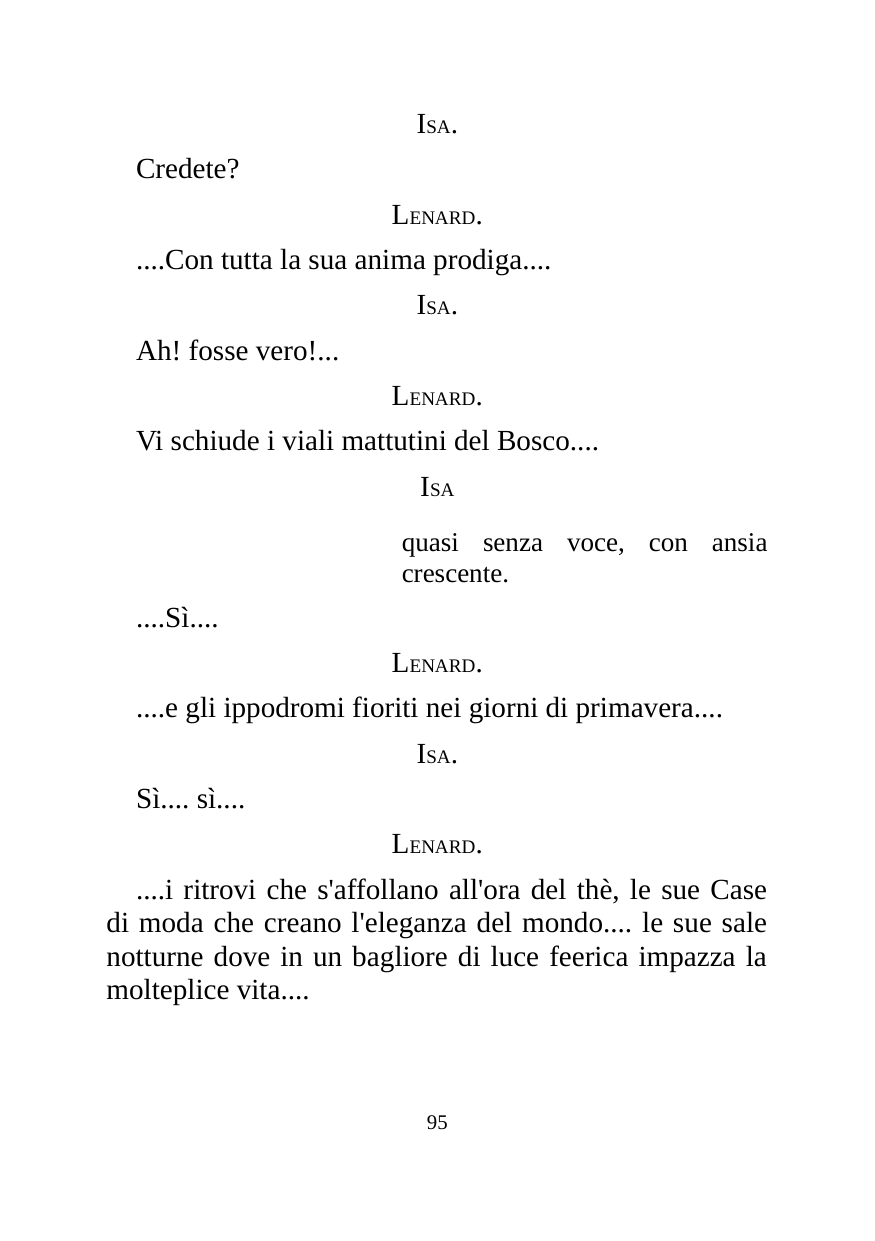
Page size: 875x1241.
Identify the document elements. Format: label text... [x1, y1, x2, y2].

text ....e gli ippodromi fioriti nei giorni di primavera.... [106, 691, 768, 724]
text quasi senza voce, con ansia crescente. [402, 526, 768, 588]
text Isa. [106, 736, 768, 769]
text Ah! fosse vero!... [106, 333, 768, 366]
text Lenard. [106, 645, 768, 679]
text Lenard. [106, 197, 768, 230]
text Lenard. [106, 378, 768, 412]
text Sì.... sì.... [106, 781, 768, 815]
text Isa. [106, 106, 768, 140]
text Isa [106, 469, 768, 502]
text ....Sì.... [106, 600, 768, 633]
text Credete? [106, 152, 768, 185]
text ....i ritrovi che s'affollano all'ora del thè, le sue Case di moda che creano l'eleganza del mondo.... le sue sale notturne dove in un bagliore di luce feerica impazza la molteplice vita.... [106, 872, 768, 1006]
text Isa. [106, 287, 768, 321]
text Vi schiude i viali mattutini del Bosco.... [106, 423, 768, 457]
text ....Con tutta la sua anima prodiga.... [106, 242, 768, 276]
text Lenard. [106, 826, 768, 860]
